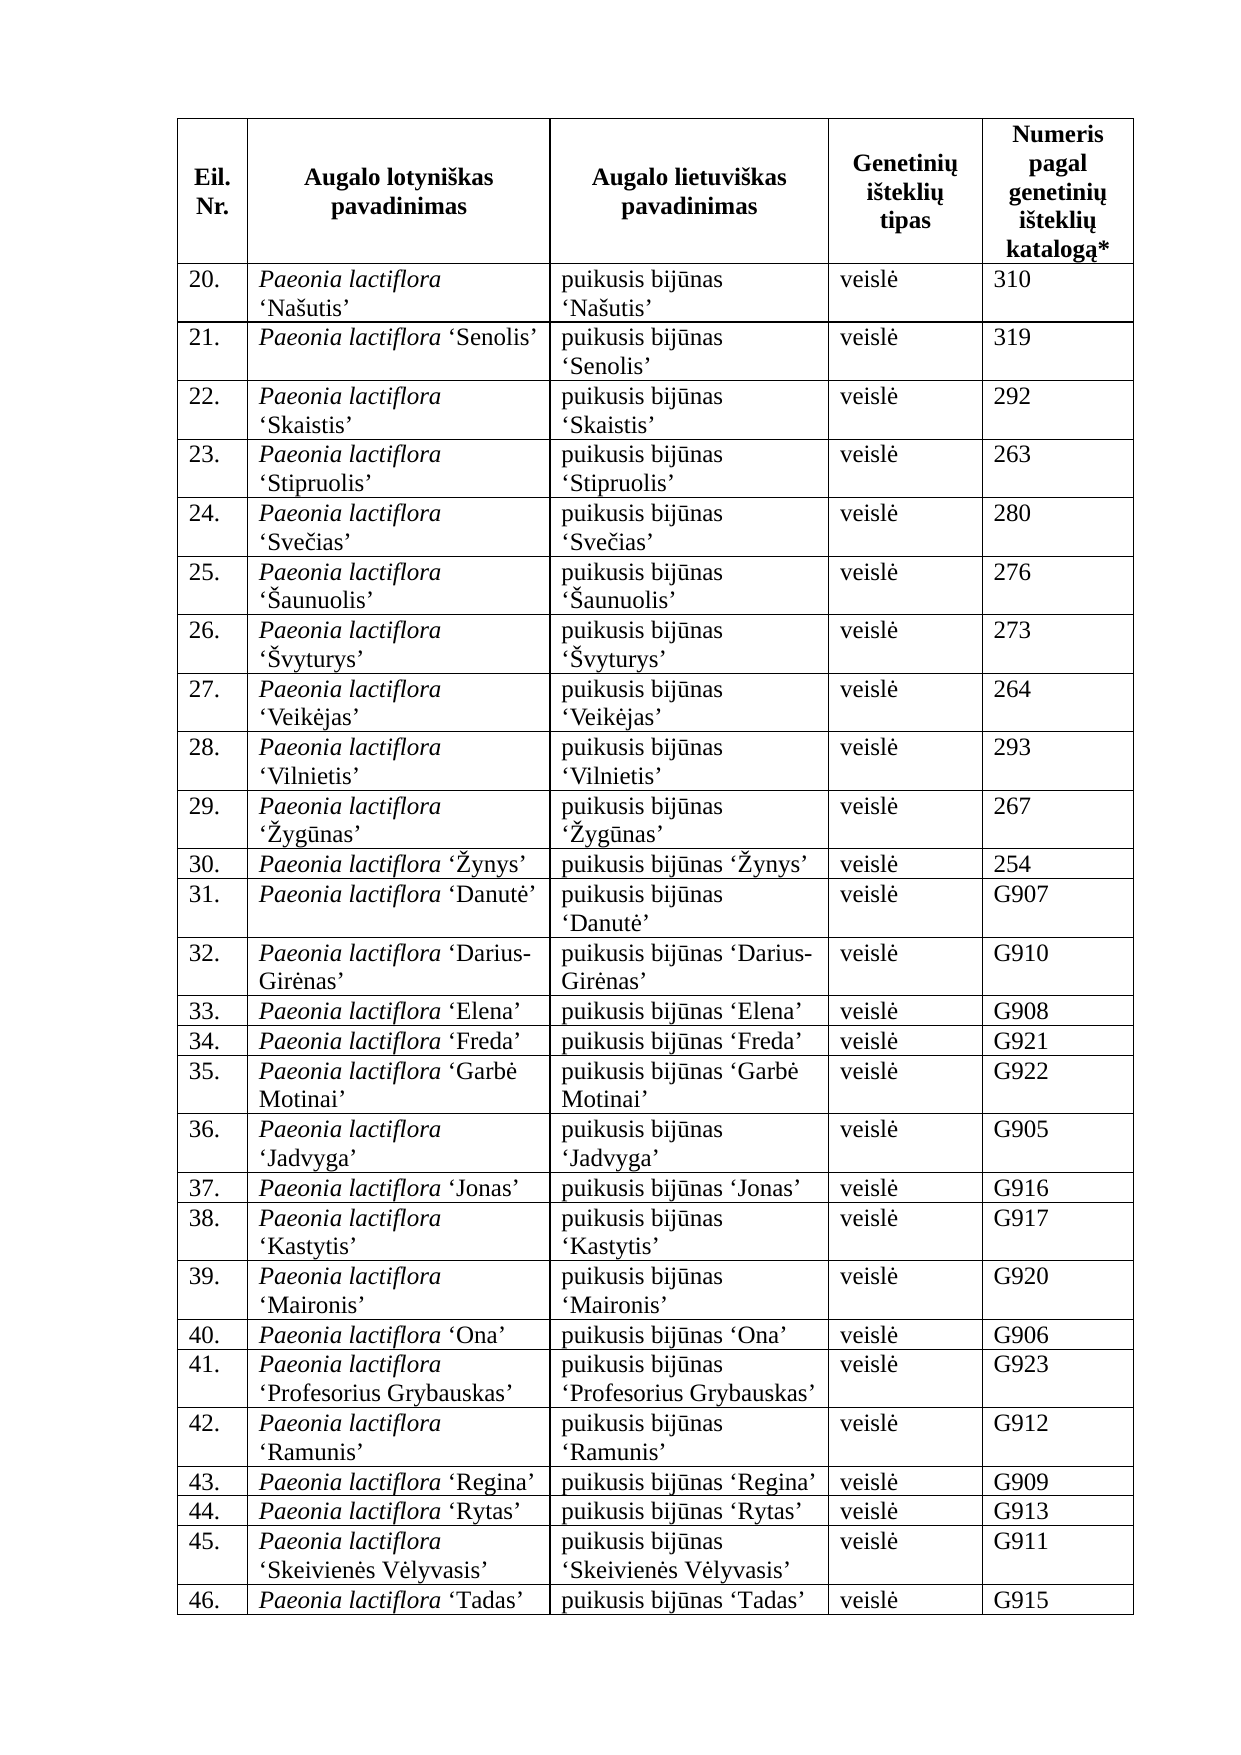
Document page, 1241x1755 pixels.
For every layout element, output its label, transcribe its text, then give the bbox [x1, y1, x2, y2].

table_cell 21. [178, 323, 247, 380]
table_cell G906 [983, 1320, 1133, 1348]
table_cell veislė [829, 879, 982, 937]
table_cell veislė [829, 1585, 982, 1613]
table_cell veislė [829, 1173, 982, 1202]
table_cell G915 [983, 1585, 1133, 1613]
table_cell 40. [178, 1320, 247, 1348]
table_cell Paeonia lactiflora ‘Švyturys’ [248, 615, 549, 673]
table_cell 37. [178, 1173, 247, 1202]
table_cell Paeonia lactiflora ‘Tadas’ [248, 1585, 549, 1613]
table_cell Paeonia lactiflora ‘Žygūnas’ [248, 791, 549, 848]
table_cell puikusis bijūnas ‘Šaunuolis’ [551, 557, 828, 614]
table_cell Paeonia lactiflora ‘Ramunis’ [248, 1408, 549, 1466]
table_cell 319 [983, 323, 1133, 380]
table_cell Paeonia lactiflora ‘Senolis’ [248, 323, 549, 380]
table_cell puikusis bijūnas ‘Regina’ [551, 1467, 828, 1495]
table_cell veislė [829, 1026, 982, 1055]
table_cell 38. [178, 1203, 247, 1260]
table_cell 24. [178, 498, 247, 556]
table_cell puikusis bijūnas ‘Našutis’ [551, 264, 828, 321]
table_cell Paeonia lactiflora ‘Profesorius Grybauskas’ [248, 1350, 549, 1407]
table_cell G908 [983, 996, 1133, 1025]
table_cell puikusis bijūnas ‘Jonas’ [551, 1173, 828, 1202]
table_cell Paeonia lactiflora ‘Maironis’ [248, 1261, 549, 1319]
table_cell veislė [829, 615, 982, 673]
table_cell G923 [983, 1350, 1133, 1407]
table_header Genetinių išteklių tipas [829, 119, 982, 263]
table_cell 292 [983, 381, 1133, 438]
table_cell Paeonia lactiflora ‘Šaunuolis’ [248, 557, 549, 614]
table_cell 45. [178, 1526, 247, 1584]
table_cell veislė [829, 1496, 982, 1525]
table_cell 27. [178, 674, 247, 731]
table_cell puikusis bijūnas ‘Profesorius Grybauskas’ [551, 1350, 828, 1407]
table_cell Paeonia lactiflora ‘Regina’ [248, 1467, 549, 1495]
table_cell veislė [829, 323, 982, 380]
table_cell puikusis bijūnas ‘Tadas’ [551, 1585, 828, 1613]
table_cell veislė [829, 557, 982, 614]
table_cell veislė [829, 674, 982, 731]
table_cell 34. [178, 1026, 247, 1055]
table_cell veislė [829, 1350, 982, 1407]
table_cell veislė [829, 938, 982, 995]
table_cell puikusis bijūnas ‘Svečias’ [551, 498, 828, 556]
table_cell Paeonia lactiflora ‘Žynys’ [248, 849, 549, 878]
table_cell 42. [178, 1408, 247, 1466]
table_cell 20. [178, 264, 247, 321]
table_cell puikusis bijūnas ‘Švyturys’ [551, 615, 828, 673]
table_header Numeris pagal genetinių išteklių katalogą* [983, 119, 1133, 263]
table_cell veislė [829, 791, 982, 848]
table_header Eil. Nr. [178, 119, 247, 263]
table_cell G922 [983, 1056, 1133, 1113]
table_cell puikusis bijūnas ‘Elena’ [551, 996, 828, 1025]
table_cell Paeonia lactiflora ‘Danutė’ [248, 879, 549, 937]
table_cell veislė [829, 849, 982, 878]
table_cell Paeonia lactiflora ‘Svečias’ [248, 498, 549, 556]
table_cell puikusis bijūnas ‘Freda’ [551, 1026, 828, 1055]
table_cell veislė [829, 498, 982, 556]
table_cell 43. [178, 1467, 247, 1495]
table_cell Paeonia lactiflora ‘Ona’ [248, 1320, 549, 1348]
table_cell G913 [983, 1496, 1133, 1525]
table_cell puikusis bijūnas ‘Skaistis’ [551, 381, 828, 438]
table_cell puikusis bijūnas ‘Žynys’ [551, 849, 828, 878]
table_cell 310 [983, 264, 1133, 321]
table_cell G916 [983, 1173, 1133, 1202]
table_cell Paeonia lactiflora ‘Garbė Motinai’ [248, 1056, 549, 1113]
table_cell veislė [829, 1526, 982, 1584]
table_cell puikusis bijūnas ‘Vilnietis’ [551, 732, 828, 790]
table_cell Paeonia lactiflora ‘Rytas’ [248, 1496, 549, 1525]
table_cell 44. [178, 1496, 247, 1525]
table_cell 22. [178, 381, 247, 438]
table_cell 36. [178, 1114, 247, 1172]
table_cell puikusis bijūnas ‘Kastytis’ [551, 1203, 828, 1260]
table_cell puikusis bijūnas ‘Rytas’ [551, 1496, 828, 1525]
table_cell veislė [829, 264, 982, 321]
table_cell Paeonia lactiflora ‘Stipruolis’ [248, 440, 549, 497]
table_cell 254 [983, 849, 1133, 878]
table_cell Paeonia lactiflora ‘Jadvyga’ [248, 1114, 549, 1172]
table_cell puikusis bijūnas ‘Jadvyga’ [551, 1114, 828, 1172]
table_cell veislė [829, 732, 982, 790]
table_cell veislė [829, 1261, 982, 1319]
table_cell 46. [178, 1585, 247, 1613]
table_cell veislė [829, 1056, 982, 1113]
table_cell 41. [178, 1350, 247, 1407]
table_cell G910 [983, 938, 1133, 995]
table_cell Paeonia lactiflora ‘Skeivienės Vėlyvasis’ [248, 1526, 549, 1584]
table_cell veislė [829, 1320, 982, 1348]
table_cell G909 [983, 1467, 1133, 1495]
table_cell veislė [829, 381, 982, 438]
table_cell G920 [983, 1261, 1133, 1319]
table_cell G905 [983, 1114, 1133, 1172]
table_cell puikusis bijūnas ‘Senolis’ [551, 323, 828, 380]
table_cell veislė [829, 1408, 982, 1466]
table_cell Paeonia lactiflora ‘Jonas’ [248, 1173, 549, 1202]
table_cell puikusis bijūnas ‘Žygūnas’ [551, 791, 828, 848]
table_cell puikusis bijūnas ‘Garbė Motinai’ [551, 1056, 828, 1113]
table_cell 29. [178, 791, 247, 848]
table_cell 280 [983, 498, 1133, 556]
table_cell 263 [983, 440, 1133, 497]
table_cell 273 [983, 615, 1133, 673]
table_cell puikusis bijūnas ‘Ramunis’ [551, 1408, 828, 1466]
table_cell veislė [829, 996, 982, 1025]
table_header Augalo lietuviškas pavadinimas [551, 119, 828, 263]
table_cell G907 [983, 879, 1133, 937]
table_cell 35. [178, 1056, 247, 1113]
table_cell 30. [178, 849, 247, 878]
table_cell Paeonia lactiflora ‘Veikėjas’ [248, 674, 549, 731]
table_cell puikusis bijūnas ‘Ona’ [551, 1320, 828, 1348]
table_cell Paeonia lactiflora ‘Vilnietis’ [248, 732, 549, 790]
table_cell 33. [178, 996, 247, 1025]
table_cell 28. [178, 732, 247, 790]
table_cell 267 [983, 791, 1133, 848]
table_cell Paeonia lactiflora ‘Darius-Girėnas’ [248, 938, 549, 995]
table_cell 31. [178, 879, 247, 937]
table_cell G921 [983, 1026, 1133, 1055]
table_cell veislė [829, 1467, 982, 1495]
table_cell Paeonia lactiflora ‘Našutis’ [248, 264, 549, 321]
table_cell 39. [178, 1261, 247, 1319]
table_cell 293 [983, 732, 1133, 790]
table_cell Paeonia lactiflora ‘Skaistis’ [248, 381, 549, 438]
table_cell 264 [983, 674, 1133, 731]
table_cell Paeonia lactiflora ‘Freda’ [248, 1026, 549, 1055]
table_cell 32. [178, 938, 247, 995]
table_cell 26. [178, 615, 247, 673]
table_cell puikusis bijūnas ‘Darius-Girėnas’ [551, 938, 828, 995]
table_header Augalo lotyniškas pavadinimas [248, 119, 549, 263]
table_cell puikusis bijūnas ‘Skeivienės Vėlyvasis’ [551, 1526, 828, 1584]
table_cell Paeonia lactiflora ‘Kastytis’ [248, 1203, 549, 1260]
table_cell puikusis bijūnas ‘Maironis’ [551, 1261, 828, 1319]
table_cell 276 [983, 557, 1133, 614]
table_cell G917 [983, 1203, 1133, 1260]
table_cell G911 [983, 1526, 1133, 1584]
table_cell veislė [829, 1203, 982, 1260]
table_cell Paeonia lactiflora ‘Elena’ [248, 996, 549, 1025]
table_cell veislė [829, 440, 982, 497]
table_cell puikusis bijūnas ‘Veikėjas’ [551, 674, 828, 731]
table_cell G912 [983, 1408, 1133, 1466]
table_cell 23. [178, 440, 247, 497]
table_cell 25. [178, 557, 247, 614]
table_cell puikusis bijūnas ‘Stipruolis’ [551, 440, 828, 497]
table_cell veislė [829, 1114, 982, 1172]
table_cell puikusis bijūnas ‘Danutė’ [551, 879, 828, 937]
